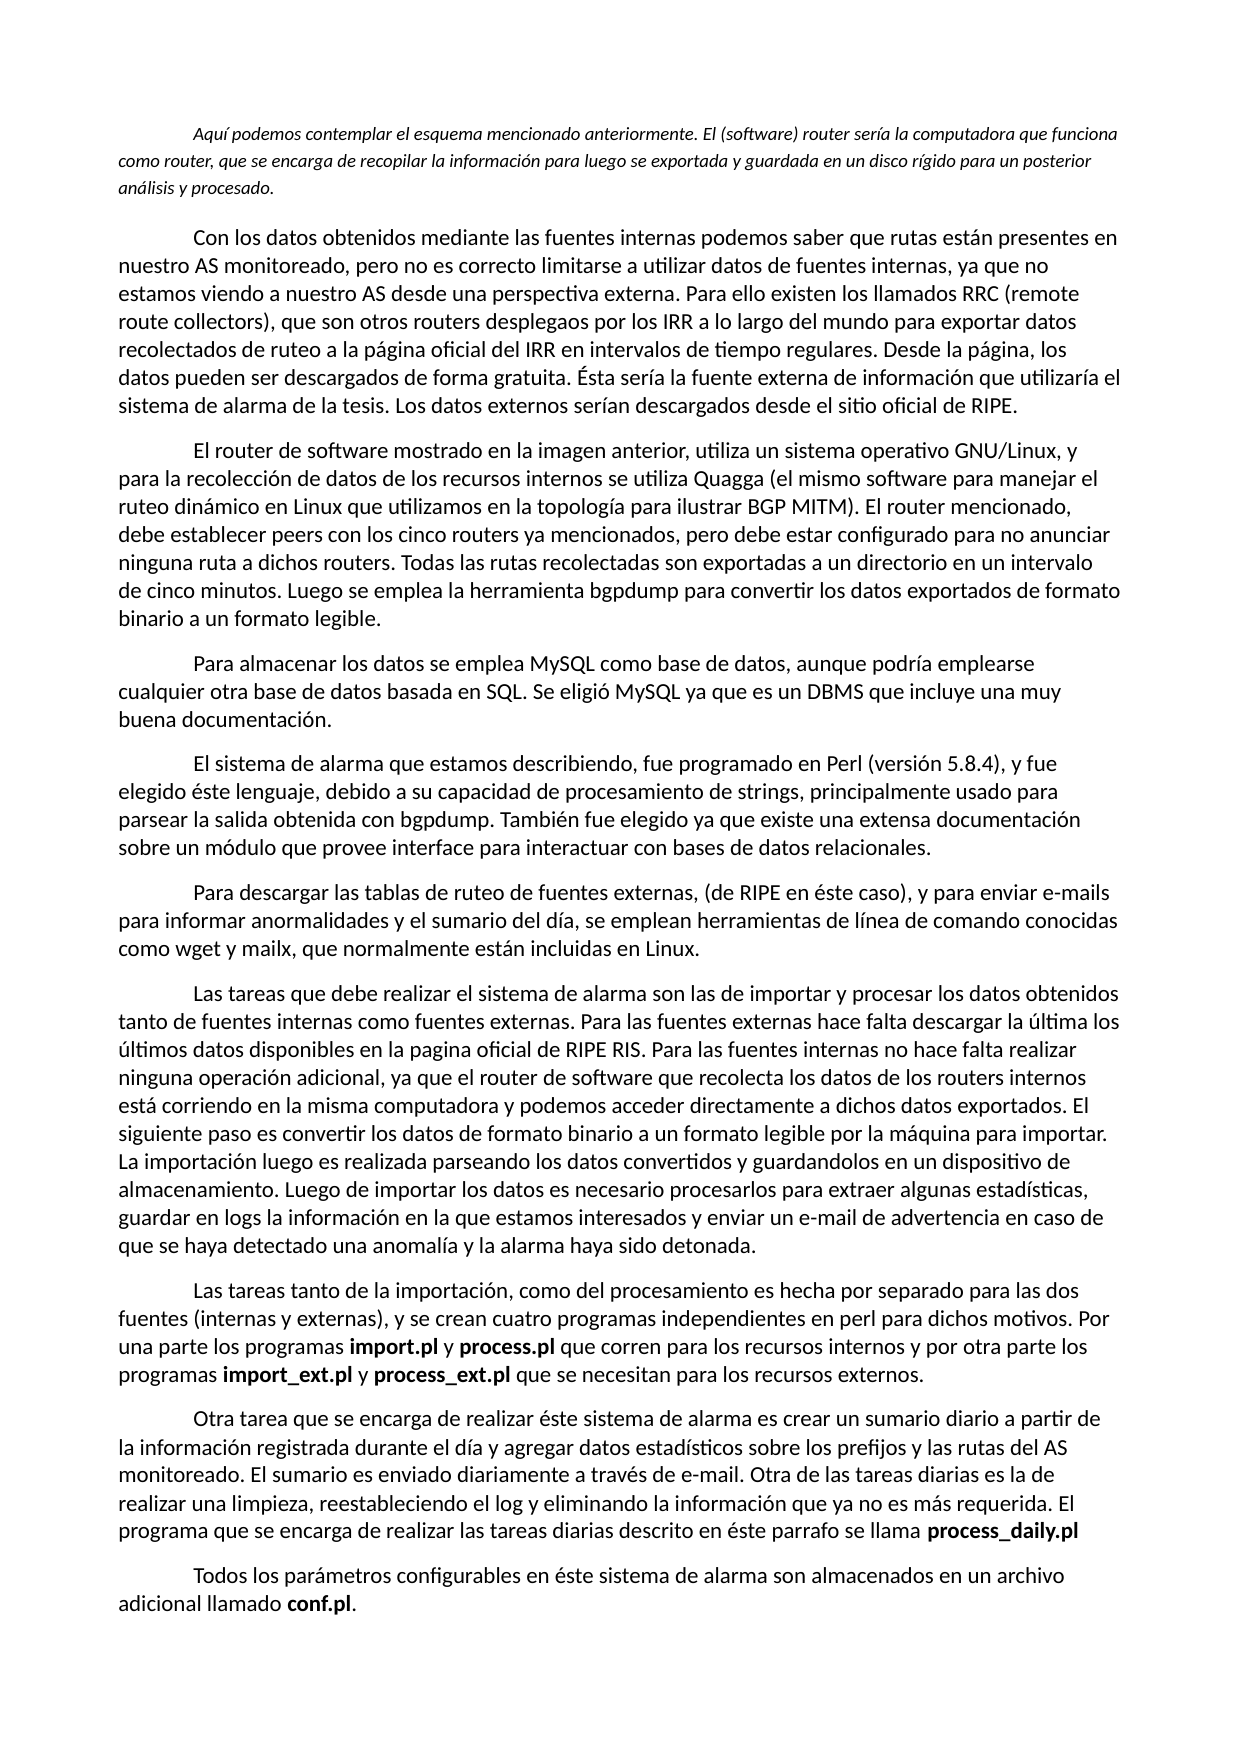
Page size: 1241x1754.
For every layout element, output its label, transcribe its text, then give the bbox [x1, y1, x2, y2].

text Todos los parámetros configurables en éste sistema de alarma son almacenados en un archivo adicional llamado conf.pl. [118, 1561, 1122, 1617]
text Para almacenar los datos se emplea MySQL como base de datos, aunque podría emplearse cualquier otra base de datos basada en SQL. Se eligió MySQL ya que es un DBMS que incluye una muy buena documentación. [118, 649, 1122, 733]
text Las tareas que debe realizar el sistema de alarma son las de importar y procesar los datos obtenidos tanto de fuentes internas como fuentes externas. Para las fuentes externas hace falta descargar la última los últimos datos disponibles en la pagina oficial de RIPE RIS. Para las fuentes internas no hace falta realizar ninguna operación adicional, ya que el router de software que recolecta los datos de los routers internos está corriendo en la misma computadora y podemos acceder directamente a dichos datos exportados. El siguiente paso es convertir los datos de formato binario a un formato legible por la máquina para importar. La importación luego es realizada parseando los datos convertidos y guardandolos en un dispositivo de almacenamiento. Luego de importar los datos es necesario procesarlos para extraer algunas estadísticas, guardar en logs la información en la que estamos interesados y enviar un e-mail de advertencia en caso de que se haya detectado una anomalía y la alarma haya sido detonada. [118, 979, 1122, 1259]
text Aquí podemos contemplar el esquema mencionado anteriormente. El (software) router sería la computadora que funciona como router, que se encarga de recopilar la información para luego se exportada y guardada en un disco rígido para un posterior análisis y procesado. [118, 118, 1122, 199]
text El router de software mostrado en la imagen anterior, utiliza un sistema operativo GNU/Linux, y para la recolección de datos de los recursos internos se utiliza Quagga (el mismo software para manejar el ruteo dinámico en Linux que utilizamos en la topología para ilustrar BGP MITM). El router mencionado, debe establecer peers con los cinco routers ya mencionados, pero debe estar configurado para no anunciar ninguna ruta a dichos routers. Todas las rutas recolectadas son exportadas a un directorio en un intervalo de cinco minutos. Luego se emplea la herramienta bgpdump para convertir los datos exportados de formato binario a un formato legible. [118, 436, 1122, 632]
text Las tareas tanto de la importación, como del procesamiento es hecha por separado para las dos fuentes (internas y externas), y se crean cuatro programas independientes en perl para dichos motivos. Por una parte los programas import.pl y process.pl que corren para los recursos internos y por otra parte los programas import_ext.pl y process_ext.pl que se necesitan para los recursos externos. [118, 1276, 1122, 1388]
text Otra tarea que se encarga de realizar éste sistema de alarma es crear un sumario diario a partir de la información registrada durante el día y agregar datos estadísticos sobre los prefijos y las rutas del AS monitoreado. El sumario es enviado diariamente a través de e-mail. Otra de las tareas diarias es la de realizar una limpieza, reestableciendo el log y eliminando la información que ya no es más requerida. El programa que se encarga de realizar las tareas diarias descrito en éste parrafo se llama process_daily.pl [118, 1404, 1122, 1545]
text Con los datos obtenidos mediante las fuentes internas podemos saber que rutas están presentes en nuestro AS monitoreado, pero no es correcto limitarse a utilizar datos de fuentes internas, ya que no estamos viendo a nuestro AS desde una perspectiva externa. Para ello existen los llamados RRC (remote route collectors), que son otros routers desplegaos por los IRR a lo largo del mundo para exportar datos recolectados de ruteo a la página oficial del IRR en intervalos de tiempo regulares. Desde la página, los datos pueden ser descargados de forma gratuita. Ésta sería la fuente externa de información que utilizaría el sistema de alarma de la tesis. Los datos externos serían descargados desde el sitio oficial de RIPE. [118, 223, 1122, 419]
text El sistema de alarma que estamos describiendo, fue programado en Perl (versión 5.8.4), y fue elegido éste lenguaje, debido a su capacidad de procesamiento de strings, principalmente usado para parsear la salida obtenida con bgpdump. También fue elegido ya que existe una extensa documentación sobre un módulo que provee interface para interactuar con bases de datos relacionales. [118, 749, 1122, 862]
text Para descargar las tablas de ruteo de fuentes externas, (de RIPE en éste caso), y para enviar e-mails para informar anormalidades y el sumario del día, se emplean herramientas de línea de comando conocidas como wget y mailx, que normalmente están incluidas en Linux. [118, 878, 1122, 962]
